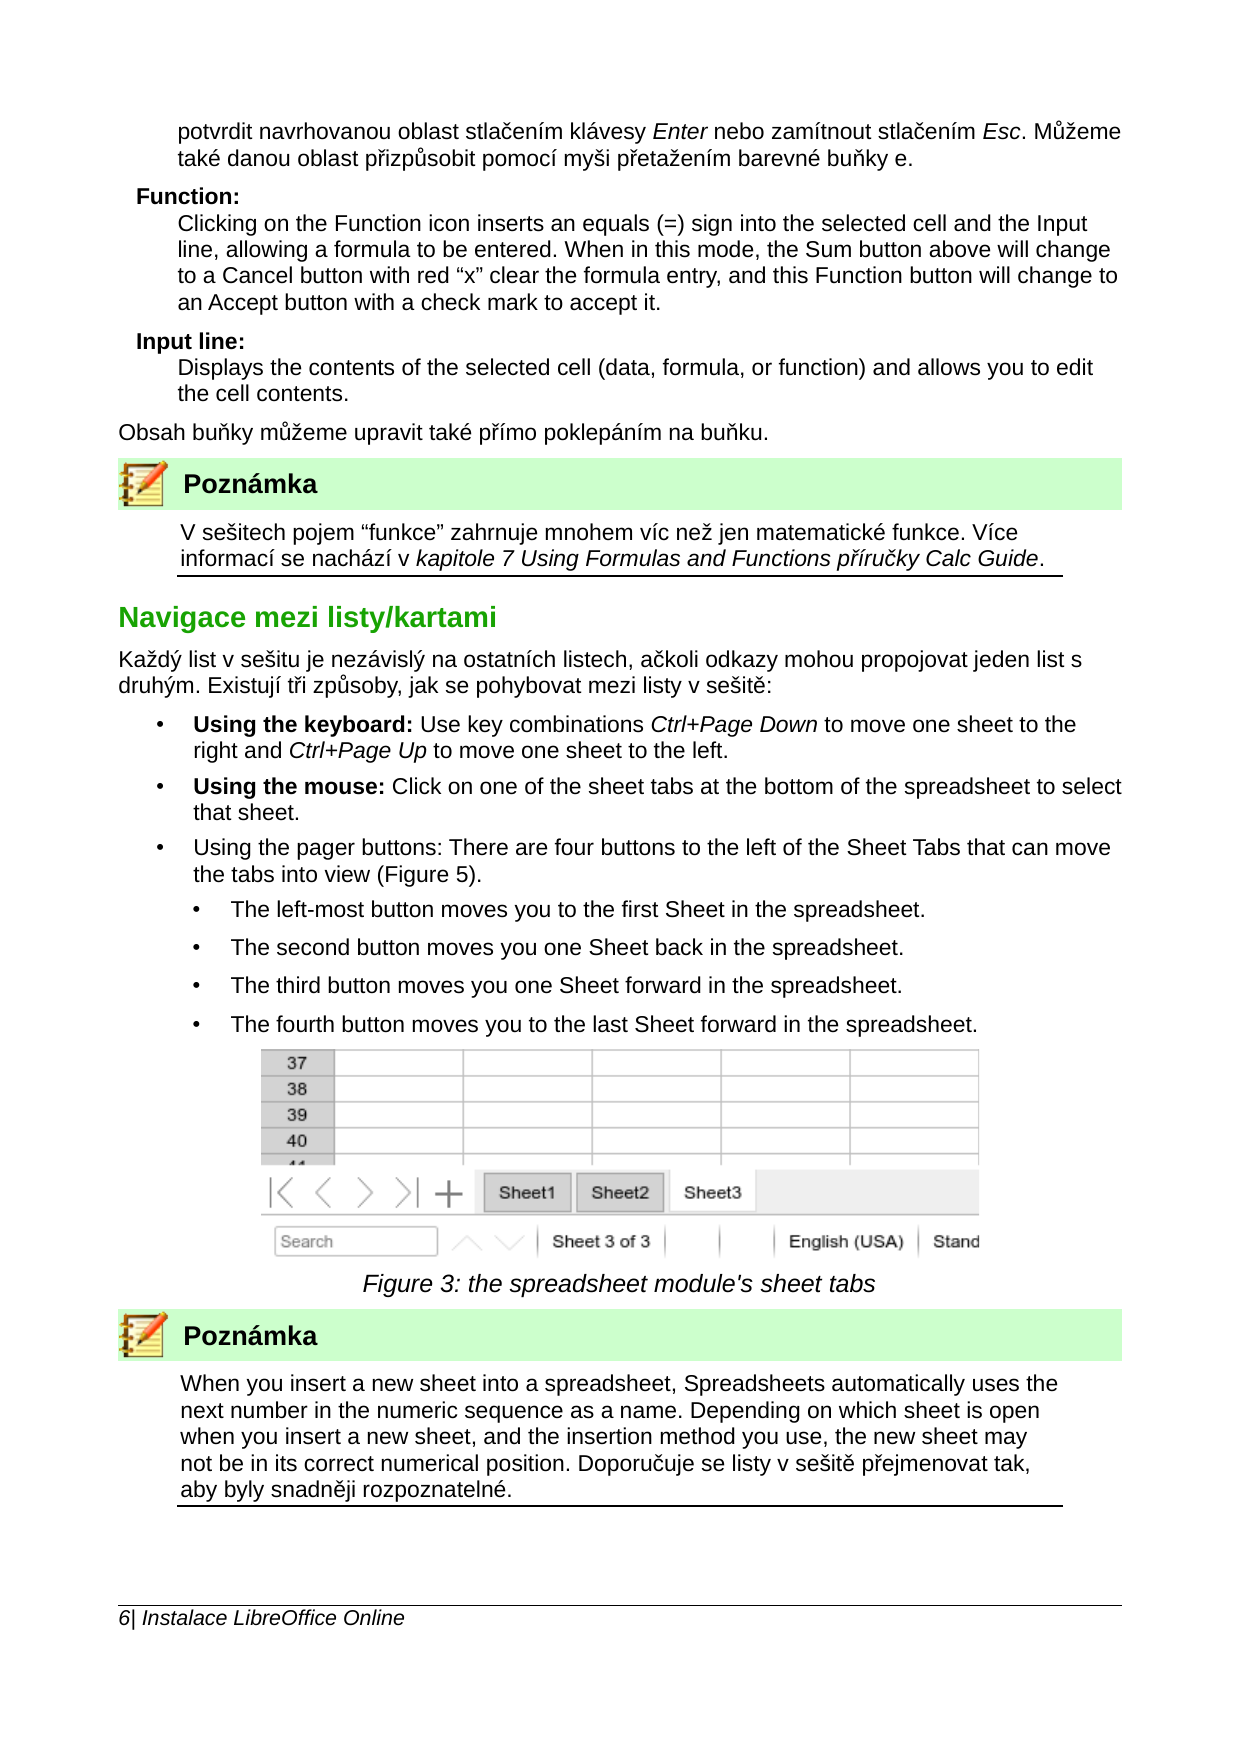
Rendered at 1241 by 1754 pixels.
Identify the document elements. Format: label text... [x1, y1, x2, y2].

text Function: [136, 183, 1122, 210]
picture [119, 459, 170, 510]
text Obsah buňky můžeme upravit také přímo poklepáním na buňku. [118, 419, 1122, 446]
list The third button moves you one Sheet forward in the spreadsheet. [192, 972, 1122, 999]
text Každý list v sešitu je nezávislý na ostatních listech, ačkoli odkazy mohou propojovat jeden list s druhým. Existují tři způsoby, jak se pohybovat mezi listy v sešitě: [118, 646, 1122, 698]
text Displays the contents of the selected cell (data, formula, or function) and allows you to edit the cell contents. [177, 354, 1122, 407]
list Using the keyboard: Use key combinations Ctrl+Page Down to move one sheet to the right and Ctrl+Page Up to move one sheet to the left. [156, 711, 1122, 764]
text V sešitech pojem “funkce” zahrnuje mnohem víc než jen matematické funkce. Více informací se nachází v kapitole 7 Using Formulas and Functions příručky Calc Guide. [177, 516, 1063, 575]
list Using the pager buttons: There are four buttons to the left of the Sheet Tabs that can move the tabs into view (Figure 5). [156, 834, 1122, 887]
list The fourth button moves you to the last Sheet forward in the spreadsheet. [192, 1011, 1122, 1037]
subtitle Navigace mezi listy/kartami [118, 601, 1122, 634]
picture [119, 1310, 170, 1361]
text When you insert a new sheet into a spreadsheet, Spreadsheets automatically uses the next number in the numeric sequence as a name. Depending on which sheet is open when you insert a new sheet, and the insertion method you use, the new sheet may not be in its correct numerical position. Doporučuje se listy v sešitě přejmenovat tak, aby byly snadněji rozpoznatelné. [177, 1367, 1063, 1505]
list Using the mouse: Click on one of the sheet tabs at the bottom of the spreadsheet to select that sheet. [156, 773, 1122, 825]
text Figure 3: the spreadsheet module's sheet tabs [250, 1269, 990, 1297]
list The left-most button moves you to the first Sheet in the spreadsheet. [192, 896, 1122, 922]
list The second button moves you one Sheet back in the spreadsheet. [192, 934, 1122, 960]
subtitle Poznámka [118, 458, 1122, 510]
text Clicking on the Function icon inserts an equals (=) sign into the selected cell and the Input line, allowing a formula to be entered. When in this mode, the Sum button above will change to a Cancel button with red “x” clear the formula entry, and this Function button will change to an Accept button with a check mark to accept it. [177, 210, 1122, 315]
picture [261, 1049, 980, 1269]
text potvrdit navrhovanou oblast stlačením klávesy Enter nebo zamítnout stlačením Esc. Můžeme také danou oblast přizpůsobit pomocí myši přetažením barevné buňky e. [177, 118, 1122, 171]
subtitle Poznámka [118, 1309, 1122, 1361]
text Input line: [136, 328, 1122, 354]
